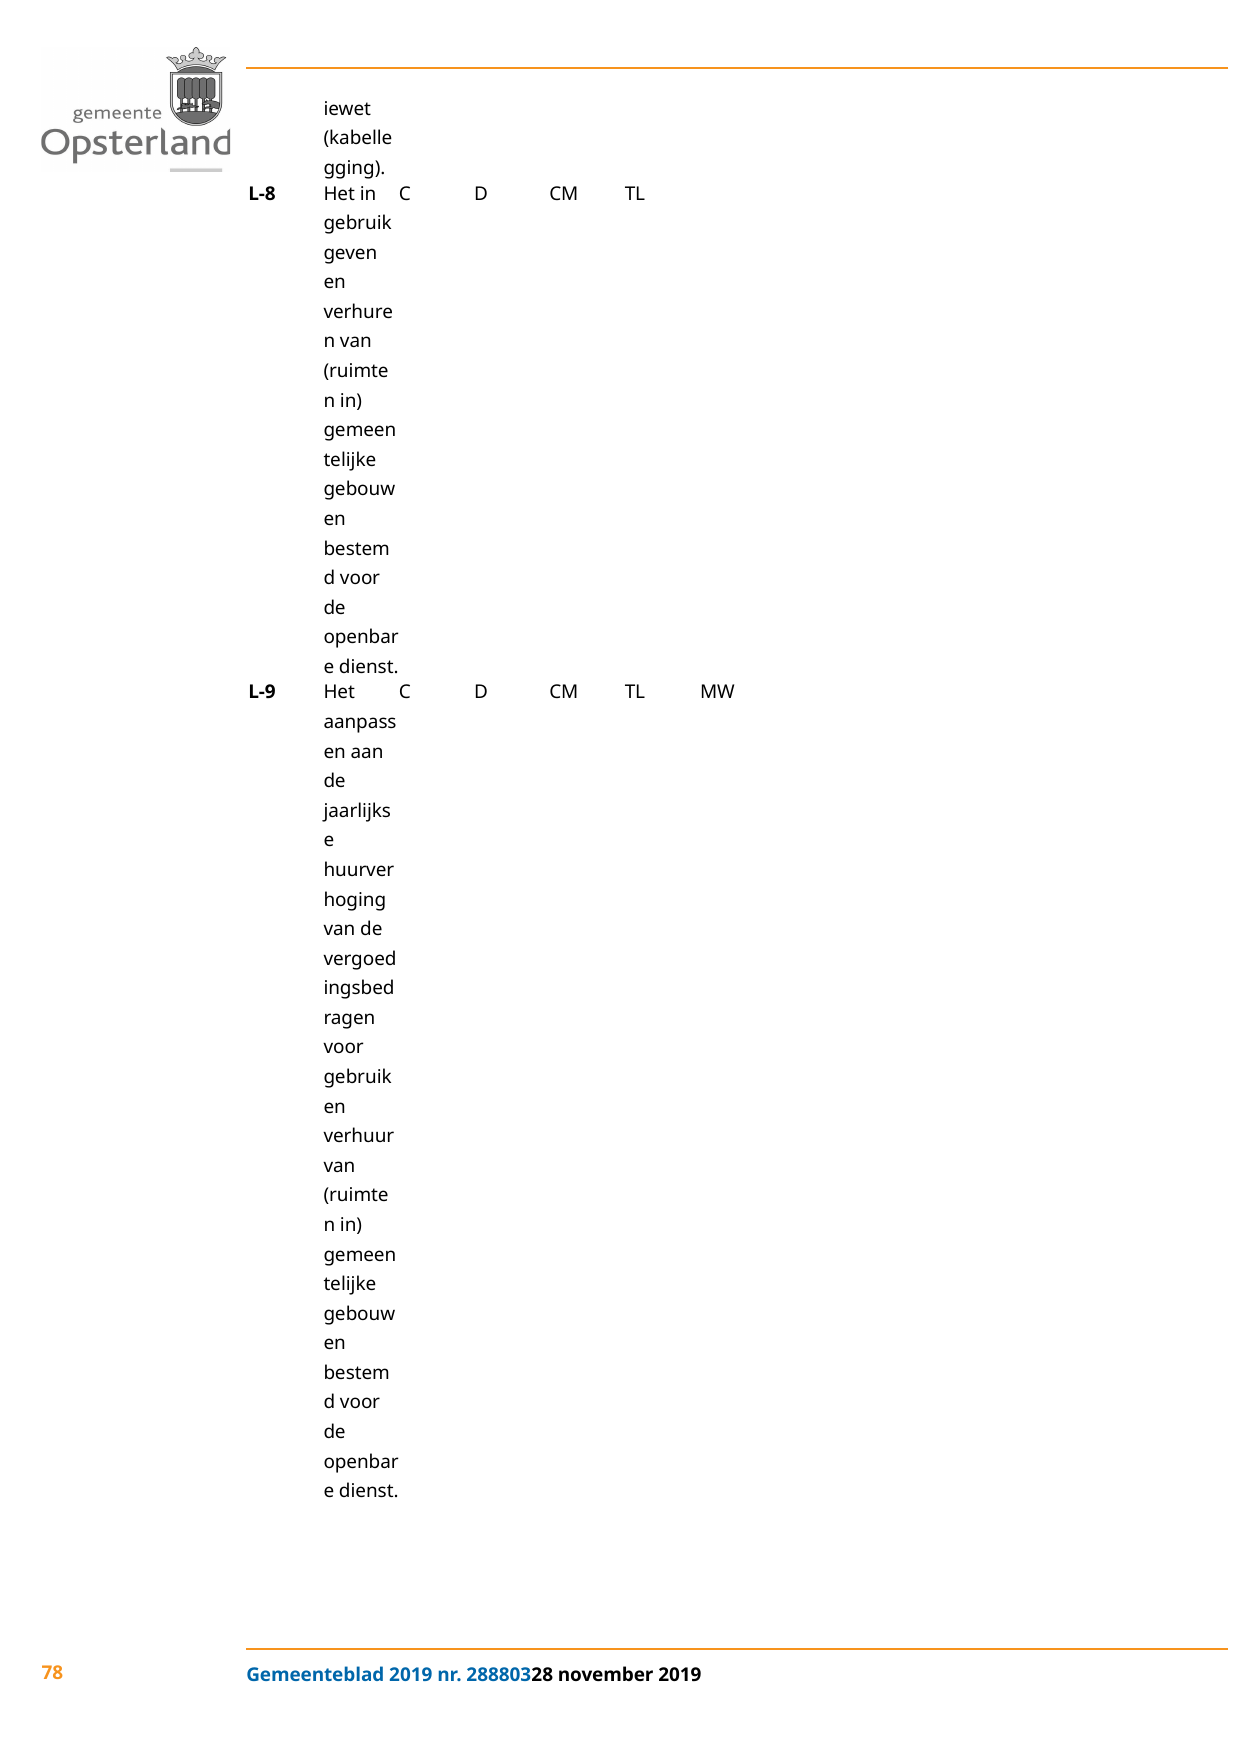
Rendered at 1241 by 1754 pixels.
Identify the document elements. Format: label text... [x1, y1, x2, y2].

table_header [700, 1562, 764, 1588]
table_cell [625, 95, 700, 180]
table_cell [474, 95, 549, 180]
table_cell [399, 95, 474, 180]
table_cell CM [549, 180, 624, 679]
table_cell [700, 1503, 775, 1529]
table_header [442, 1562, 506, 1588]
table_cell [850, 1503, 1001, 1529]
table_cell [926, 180, 1076, 679]
table_cell D [474, 679, 549, 1503]
table_cell [775, 1503, 850, 1529]
table_cell [625, 1503, 700, 1529]
table_cell [549, 95, 624, 180]
table_cell CM [549, 679, 624, 1503]
table_cell [248, 1503, 323, 1529]
table_cell Het aanpassen aan de jaarlijkse huurverhoging van de vergoedingsbedragen voor gebruik en verhuur van (ruimten in) gemeentelijke gebouwen bestemd voor de openbare dienst. [323, 679, 398, 1503]
table_cell [549, 1503, 624, 1529]
table_cell [700, 95, 775, 180]
table_cell MW [700, 679, 775, 1503]
table_cell [323, 1503, 398, 1529]
table_cell L-8 [248, 180, 323, 679]
table_cell iewet (kabellegging). [323, 95, 398, 180]
table_cell [399, 1503, 474, 1529]
picture [41, 47, 231, 172]
table_header [313, 1562, 377, 1588]
table_cell C [399, 679, 474, 1503]
table_cell C [399, 180, 474, 679]
table_header [377, 1562, 442, 1588]
table_cell [926, 95, 1076, 180]
table_cell [700, 180, 775, 679]
table_cell [1001, 1503, 1152, 1529]
table_cell [775, 180, 926, 679]
table_cell [775, 95, 926, 180]
table_header [635, 1562, 700, 1588]
table_cell [926, 679, 1076, 1503]
table_header [571, 1562, 635, 1588]
table_header [958, 1562, 1152, 1588]
table_header [764, 1562, 958, 1588]
table_cell [248, 95, 323, 180]
table_cell L-9 [248, 679, 323, 1503]
table_cell TL [625, 679, 700, 1503]
table_cell [775, 679, 926, 1503]
table_cell D [474, 180, 549, 679]
table_cell TL [625, 180, 700, 679]
table_header [506, 1562, 571, 1588]
table_header [248, 1562, 312, 1588]
table_cell Het in gebruik geven en verhuren van (ruimten in) gemeentelijke gebouwen bestemd voor de openbare dienst. [323, 180, 398, 679]
table_cell [474, 1503, 549, 1529]
